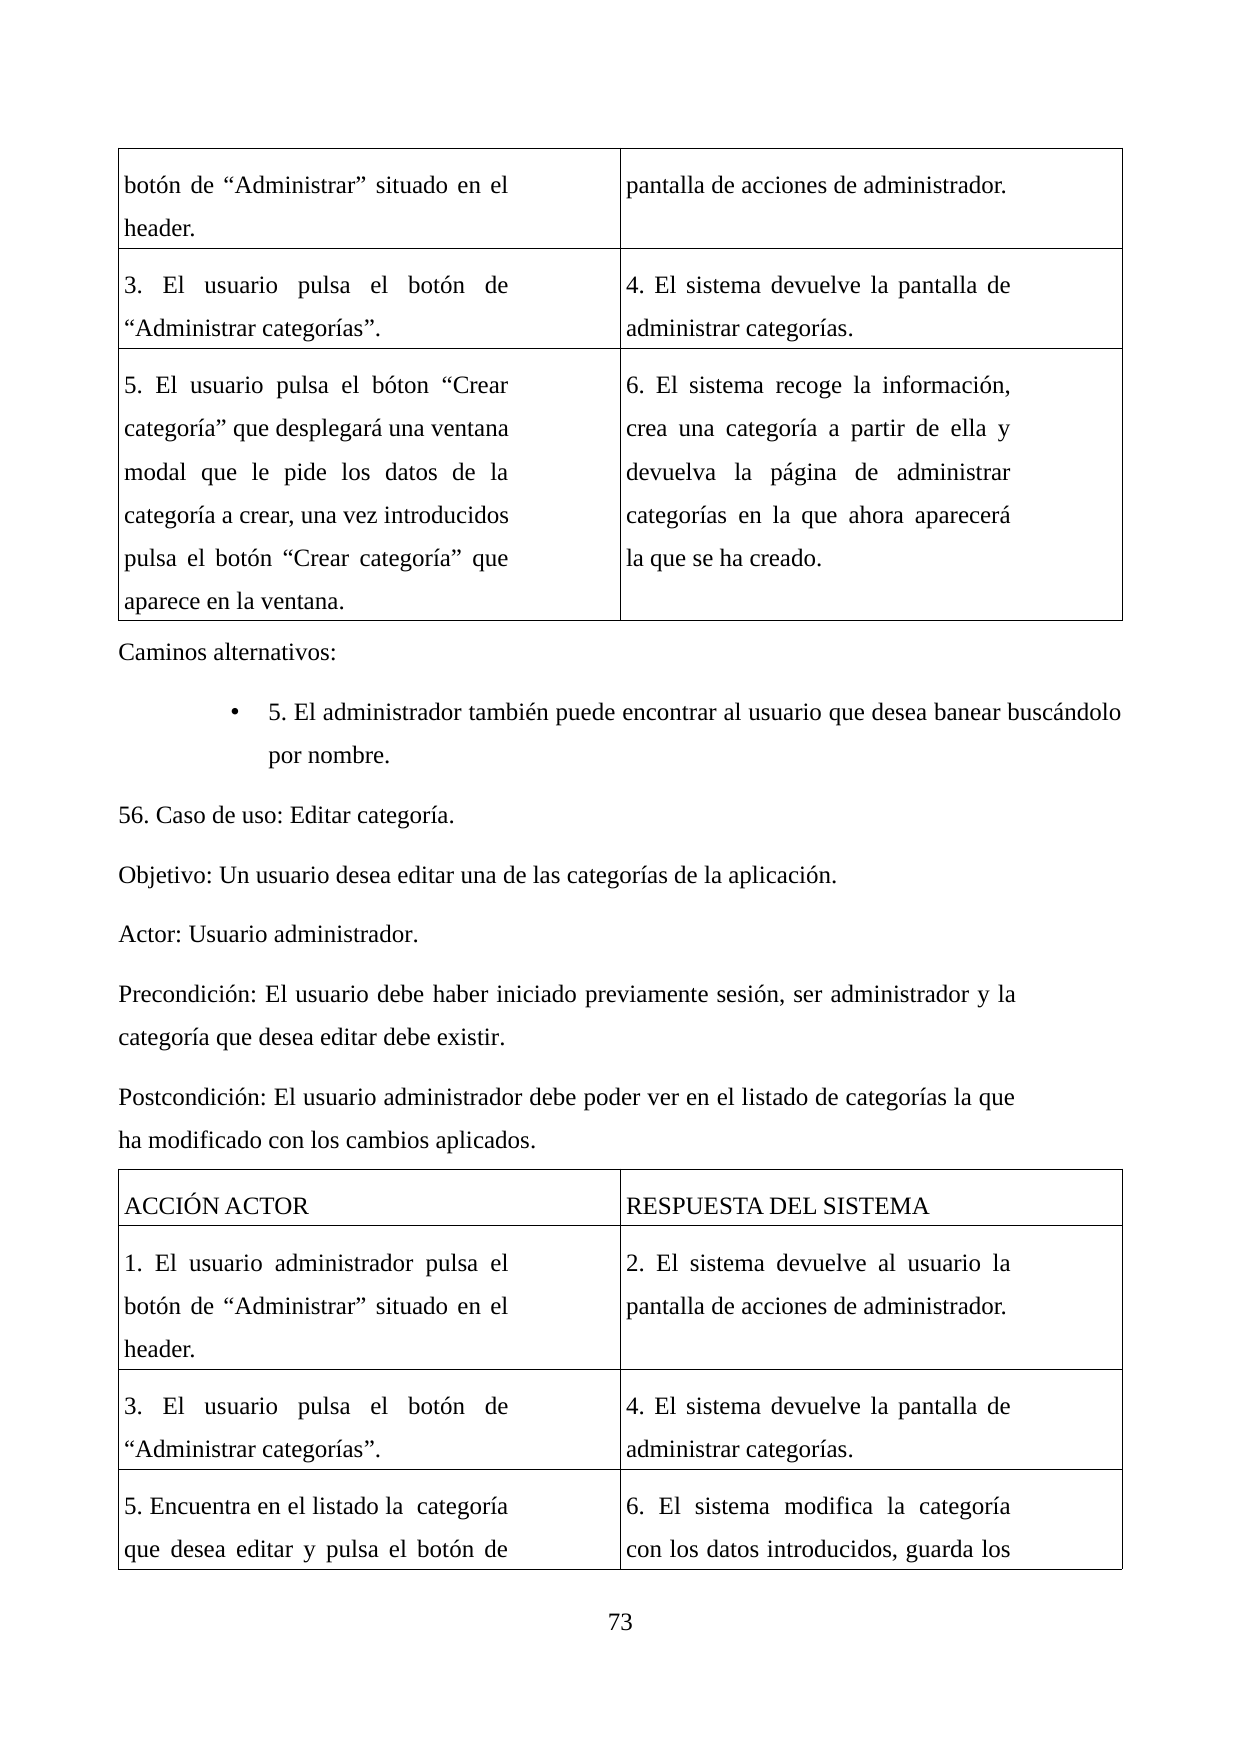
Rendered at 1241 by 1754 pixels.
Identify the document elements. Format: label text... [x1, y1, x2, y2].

table_cell 2. El sistema devuelve al usuario la pantalla de acciones de administrador. [621, 1226, 1122, 1369]
table_cell pantalla de acciones de administrador. [621, 149, 1122, 248]
table_header RESPUESTA DEL SISTEMA [621, 1170, 1122, 1225]
table_cell 5. El usuario pulsa el bóton “Crear categoría” que desplegará una ventana modal que le pide los datos de la categoría a crear, una vez introducidos pulsa el botón “Crear categoría” que aparece en la ventana. [119, 349, 620, 620]
table_cell 6. El sistema recoge la información, crea una categoría a partir de ella y devuelva la página de administrar categorías en la que ahora aparecerá la que se ha creado. [621, 349, 1122, 620]
table_cell 4. El sistema devuelve la pantalla de administrar categorías. [621, 249, 1122, 348]
table_cell 3. El usuario pulsa el botón de “Administrar categorías”. [119, 1370, 620, 1469]
table_cell botón de “Administrar” situado en el header. [119, 149, 620, 248]
text Actor: Usuario administrador. [118, 919, 1017, 948]
table_cell 3. El usuario pulsa el botón de “Administrar categorías”. [119, 249, 620, 348]
table_cell 4. El sistema devuelve la pantalla de administrar categorías. [621, 1370, 1122, 1469]
list 5. El administrador también puede encontrar al usuario que desea banear buscándolo por nombre. [231, 697, 1122, 769]
table_cell 1. El usuario administrador pulsa el botón de “Administrar” situado en el header. [119, 1226, 620, 1369]
table_cell 5. Encuentra en el listado la categoría que desea editar y pulsa el botón de [119, 1470, 620, 1569]
text Caminos alternativos: [118, 637, 1017, 666]
text 56. Caso de uso: Editar categoría. [118, 800, 1017, 829]
text Postcondición: El usuario administrador debe poder ver en el listado de categorías la que ha modificado con los cambios aplicados. [118, 1082, 1017, 1154]
table_header ACCIÓN ACTOR [119, 1170, 620, 1225]
text Precondición: El usuario debe haber iniciado previamente sesión, ser administrador y la categoría que desea editar debe existir. [118, 979, 1017, 1051]
table_cell 6. El sistema modifica la categoría con los datos introducidos, guarda los [621, 1470, 1122, 1569]
text Objetivo: Un usuario desea editar una de las categorías de la aplicación. [118, 860, 1017, 888]
